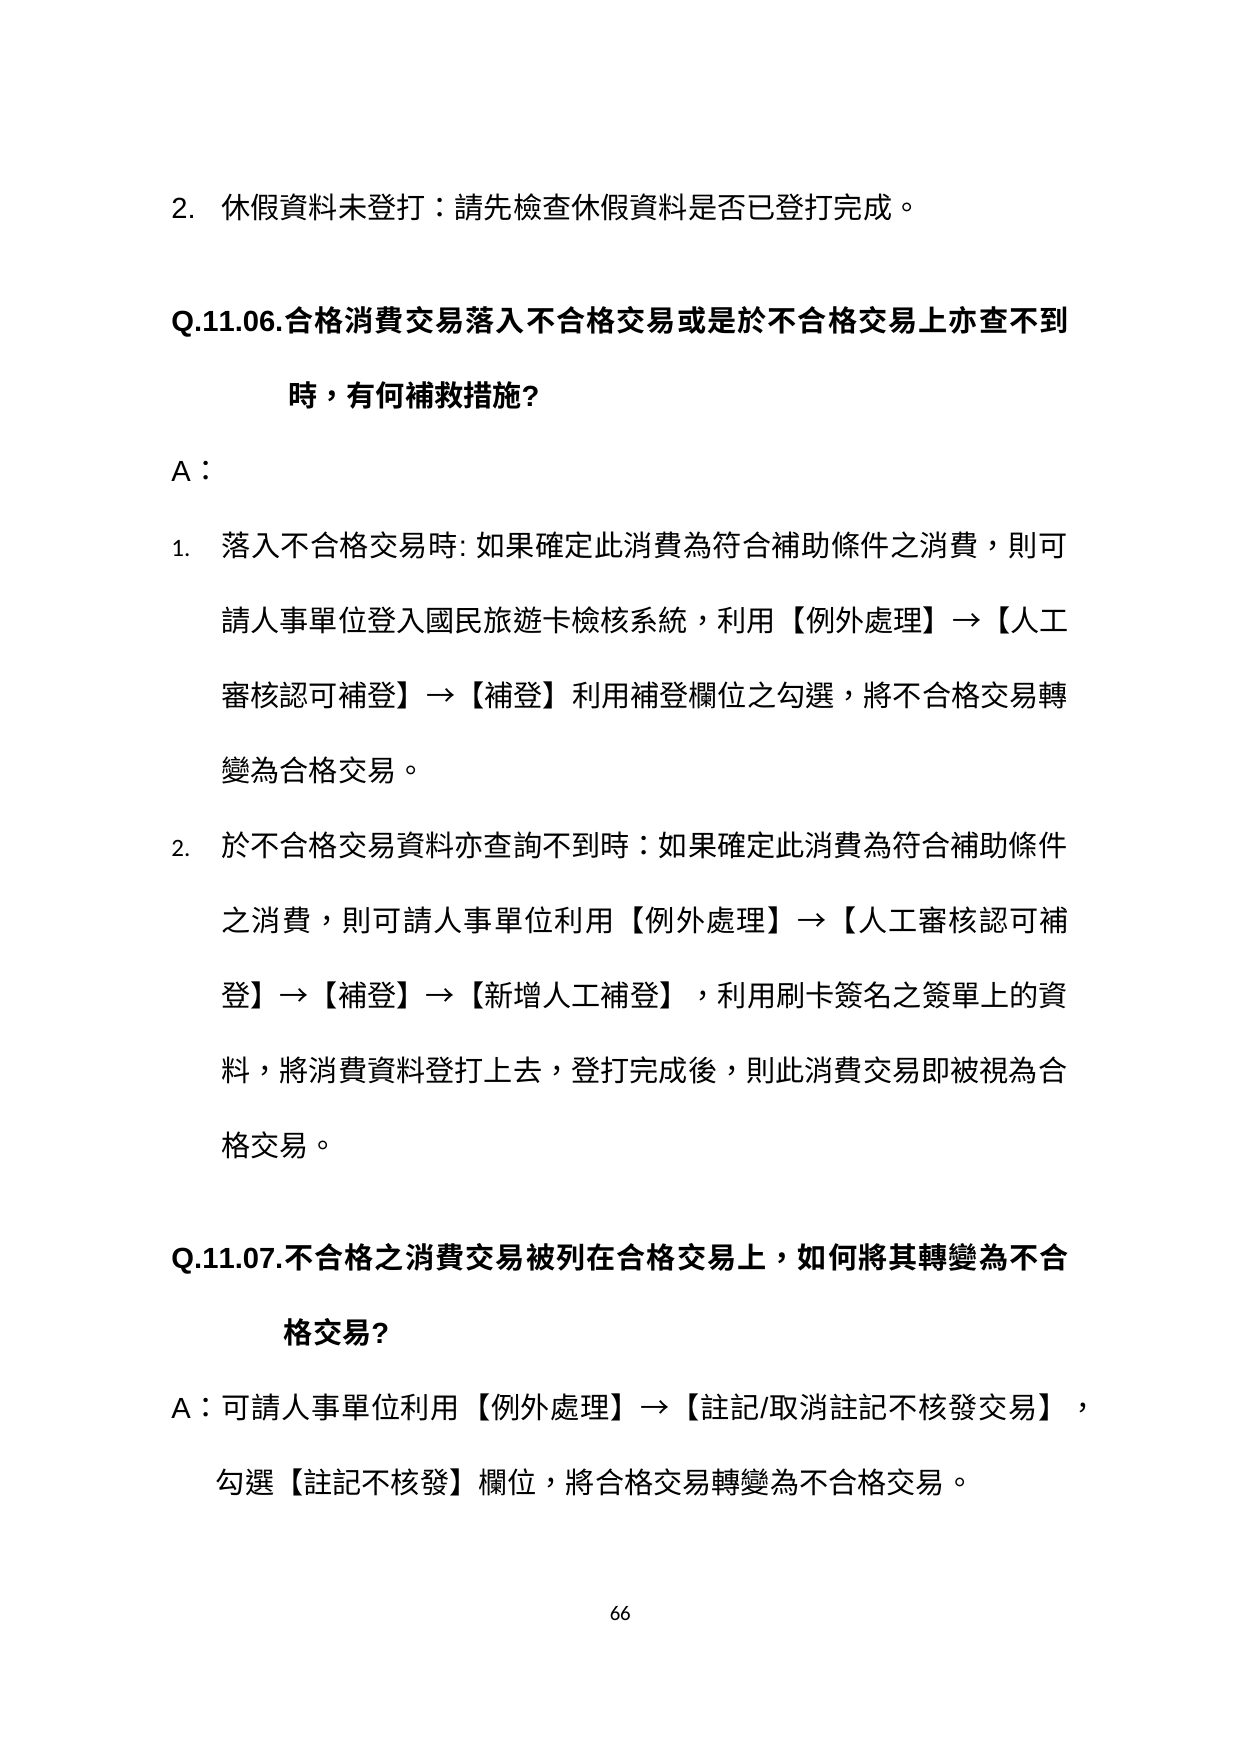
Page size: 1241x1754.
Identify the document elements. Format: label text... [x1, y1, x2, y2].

list 休假資料未登打：請先檢查休假資料是否已登打完成。 [171, 162, 1069, 237]
list 落入不合格交易時: 如果確定此消費為符合補助條件之消費，則可請人事單位登入國民旅遊卡檢核系統，利用【例外處理】→【人工審核認可補登】→【補登】利用補登欄位之勾選，將不合格交易轉變為合格交易。 [171, 500, 1069, 800]
text A： [171, 425, 1069, 500]
list 於不合格交易資料亦查詢不到時：如果確定此消費為符合補助條件之消費，則可請人事單位利用【例外處理】→【人工審核認可補登】→【補登】→【新增人工補登】，利用刷卡簽名之簽單上的資料，將消費資料登打上去，登打完成後，則此消費交易即被視為合格交易。 [171, 800, 1069, 1175]
subtitle Q.11.07.不合格之消費交易被列在合格交易上，如何將其轉變為不合格交易? [171, 1212, 1069, 1362]
text A：可請人事單位利用【例外處理】→【註記/取消註記不核發交易】，勾選【註記不核發】欄位，將合格交易轉變為不合格交易。 [171, 1362, 1069, 1512]
subtitle Q.11.06.合格消費交易落入不合格交易或是於不合格交易上亦查不到時，有何補救措施? [171, 275, 1069, 425]
